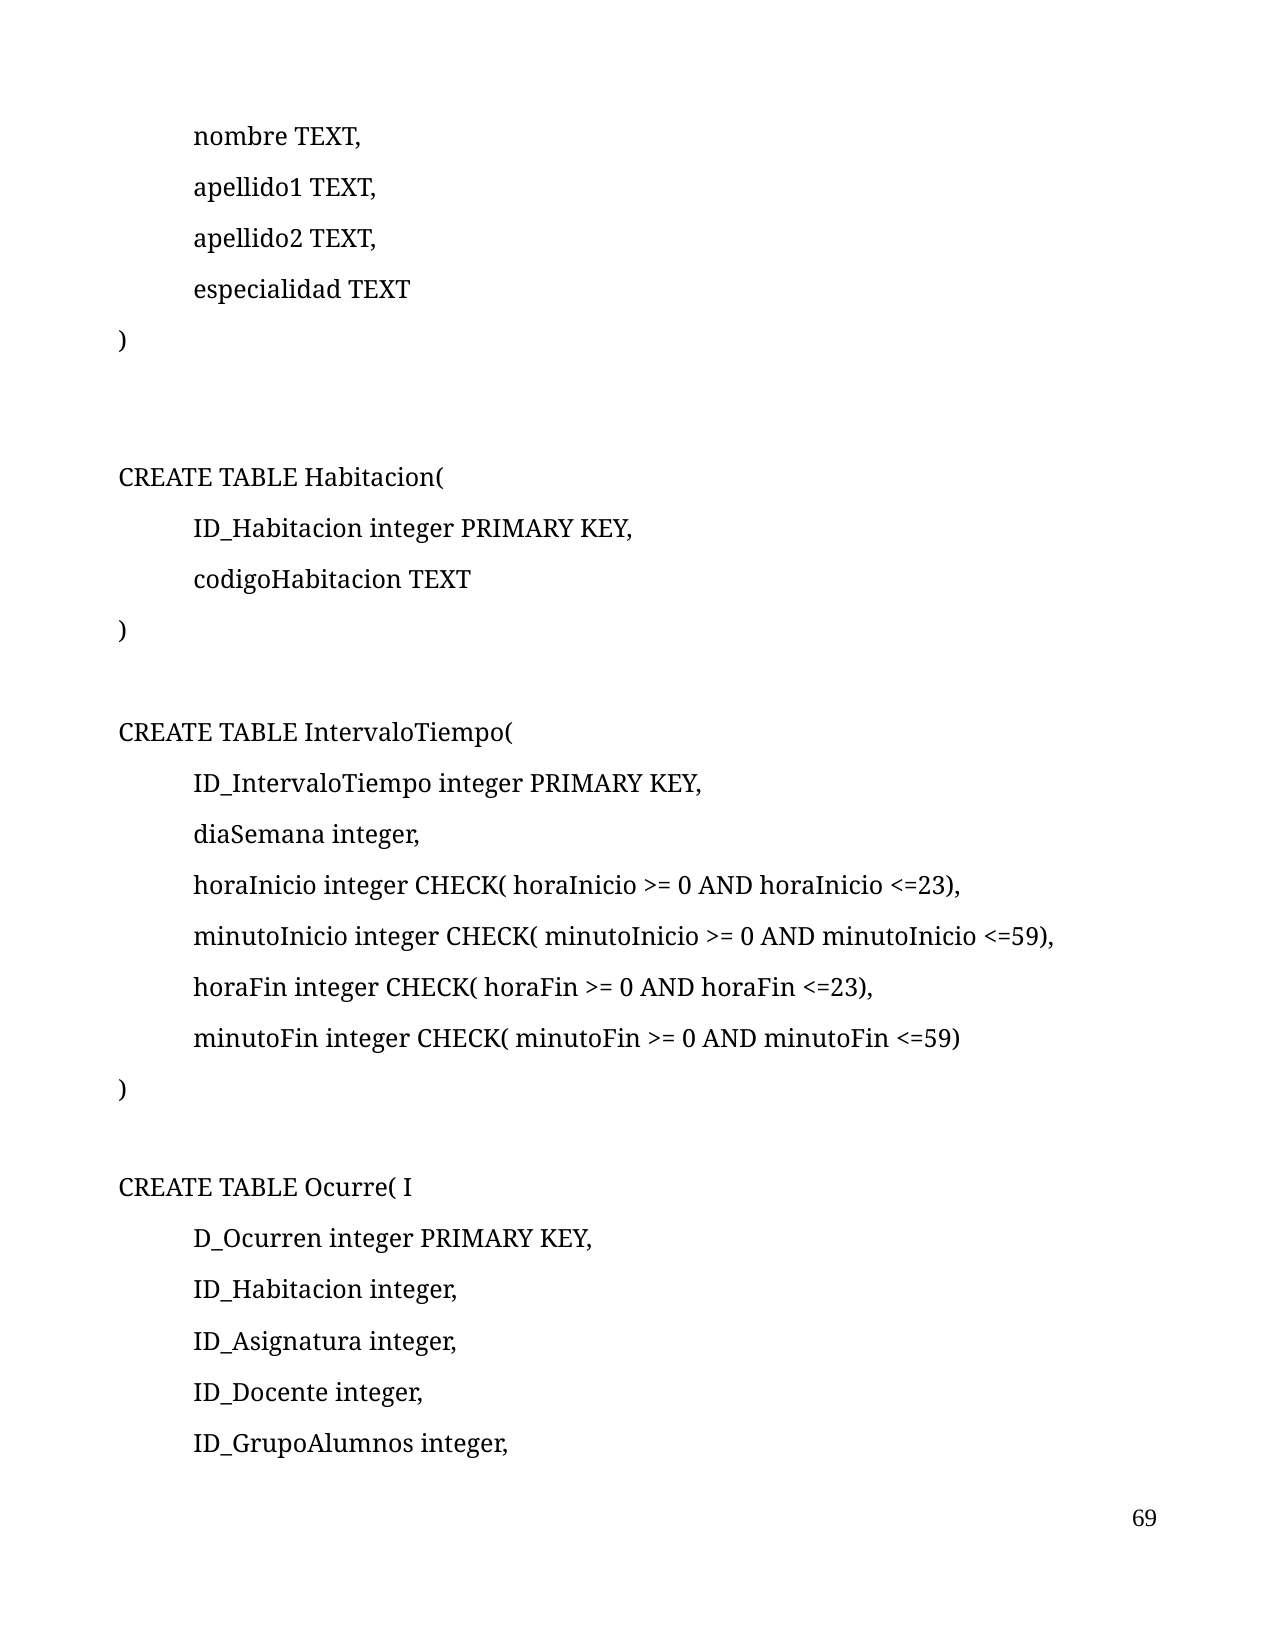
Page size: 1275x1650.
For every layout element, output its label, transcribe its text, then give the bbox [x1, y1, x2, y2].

text ) [118, 1072, 1157, 1106]
text minutoInicio integer CHECK( minutoInicio >= 0 AND minutoInicio <=59), horaFin integer CHECK( horaFin >= 0 AND horaFin <=23), [118, 919, 1157, 1004]
text ID_Habitacion integer PRIMARY KEY, [118, 511, 1157, 545]
text ID_IntervaloTiempo integer PRIMARY KEY, [118, 766, 1157, 800]
text ID_Docente integer, [118, 1374, 1157, 1408]
text diaSemana integer, [118, 817, 1157, 851]
text ) [118, 322, 1157, 356]
text ) [118, 613, 1157, 647]
text codigoHabitacion TEXT [118, 562, 1157, 596]
text apellido1 TEXT, [118, 169, 1157, 203]
text apellido2 TEXT, [118, 220, 1157, 254]
text ID_GrupoAlumnos integer, [118, 1425, 1157, 1459]
text ID_Habitacion integer, [118, 1272, 1157, 1306]
text ID_Asignatura integer, [118, 1323, 1157, 1357]
text CREATE TABLE Habitacion( [118, 459, 1157, 494]
text minutoFin integer CHECK( minutoFin >= 0 AND minutoFin <=59) [118, 1021, 1157, 1055]
text especialidad TEXT [118, 271, 1157, 305]
text nombre TEXT, [118, 118, 1157, 152]
text CREATE TABLE IntervaloTiempo( [118, 715, 1157, 749]
text CREATE TABLE Ocurre( I [118, 1170, 1157, 1204]
text horaInicio integer CHECK( horaInicio >= 0 AND horaInicio <=23), [118, 868, 1157, 902]
text D_Ocurren integer PRIMARY KEY, [118, 1221, 1157, 1255]
